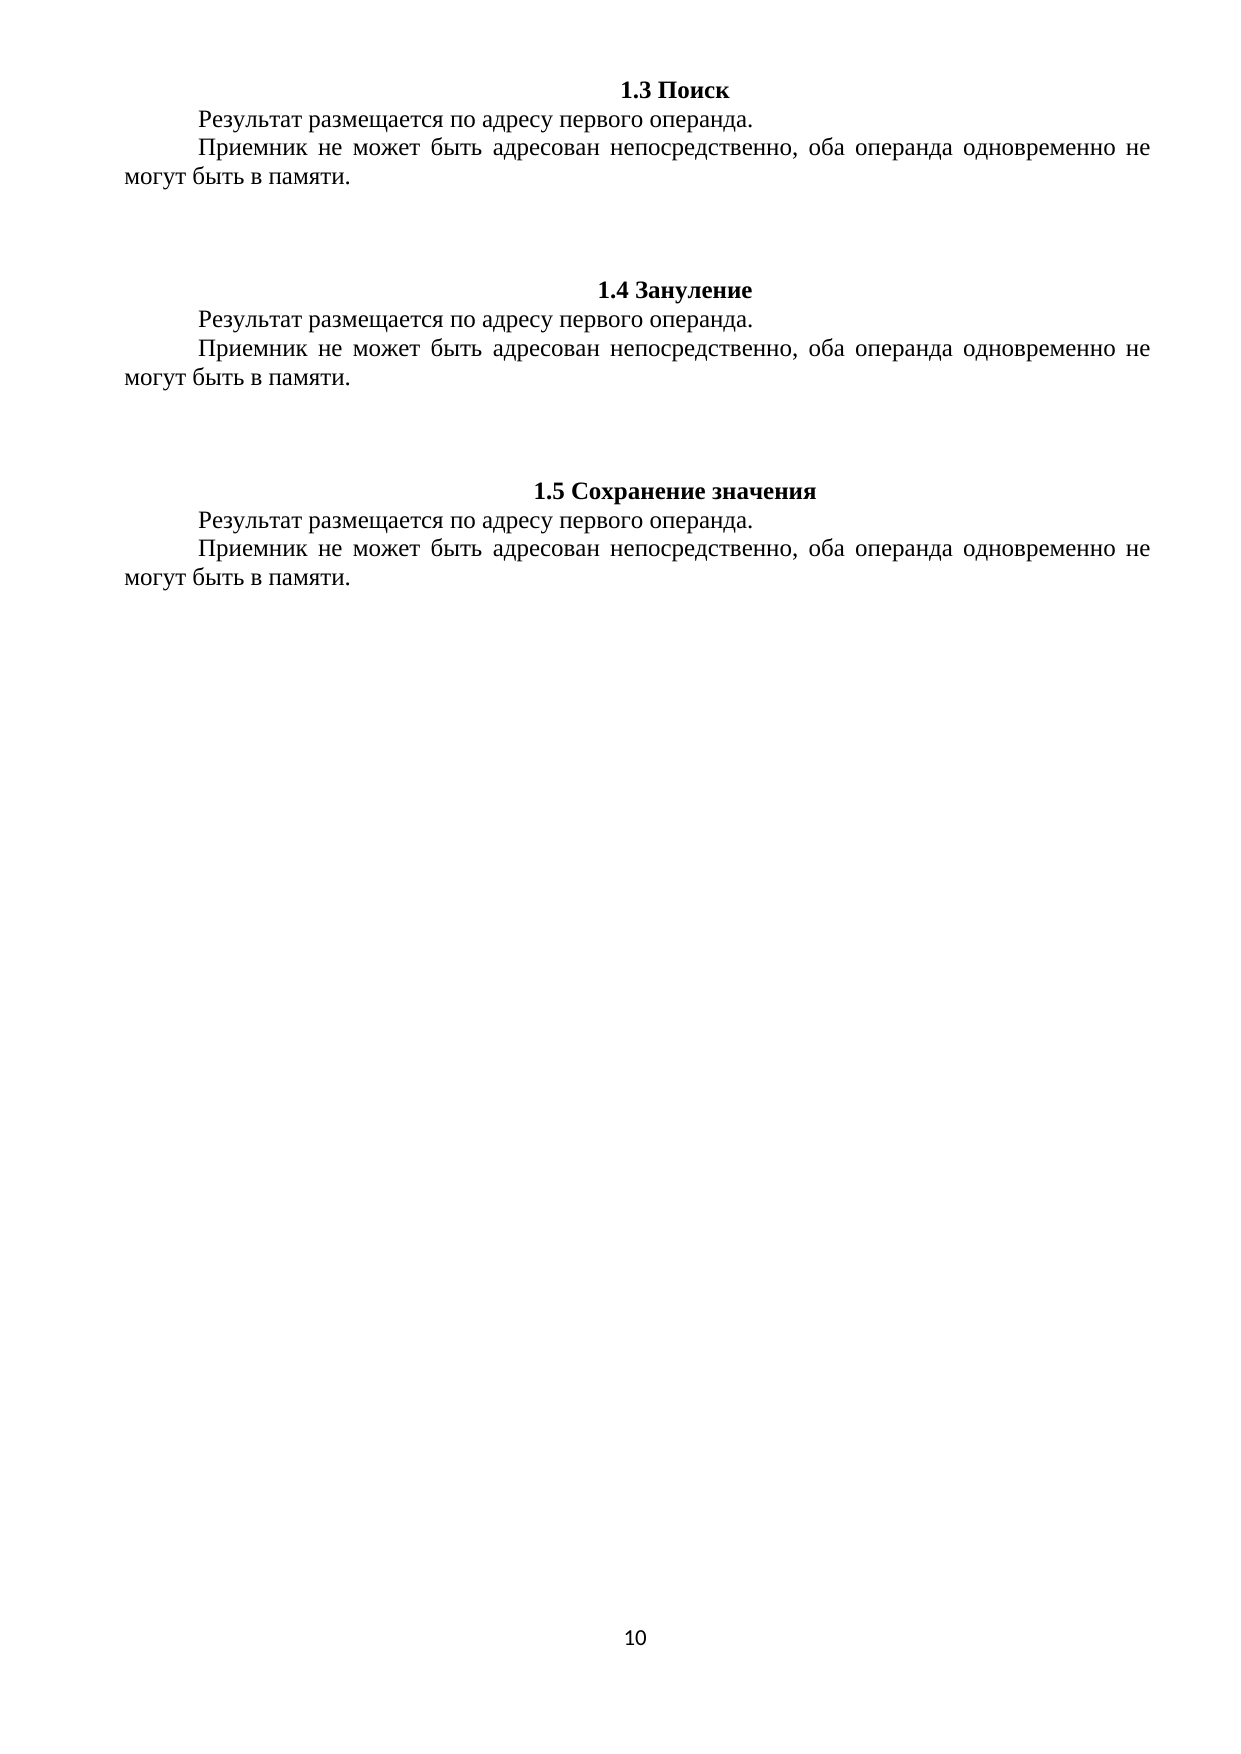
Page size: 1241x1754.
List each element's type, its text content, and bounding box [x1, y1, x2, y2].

text Результат размещается по адресу первого операнда. [124, 505, 1152, 533]
text 1.4 Зануление [124, 276, 1152, 304]
text 1.3 Поиск [124, 75, 1152, 104]
text Приемник не может быть адресован непосредственно, оба операнда одновременно не могут быть в памяти. [124, 533, 1152, 591]
text 1.5 Сохранение значения [124, 476, 1152, 505]
text Результат размещается по адресу первого операнда. [124, 104, 1152, 132]
text Приемник не может быть адресован непосредственно, оба операнда одновременно не могут быть в памяти. [124, 132, 1152, 190]
text Результат размещается по адресу первого операнда. [124, 304, 1152, 333]
text Приемник не может быть адресован непосредственно, оба операнда одновременно не могут быть в памяти. [124, 333, 1152, 391]
